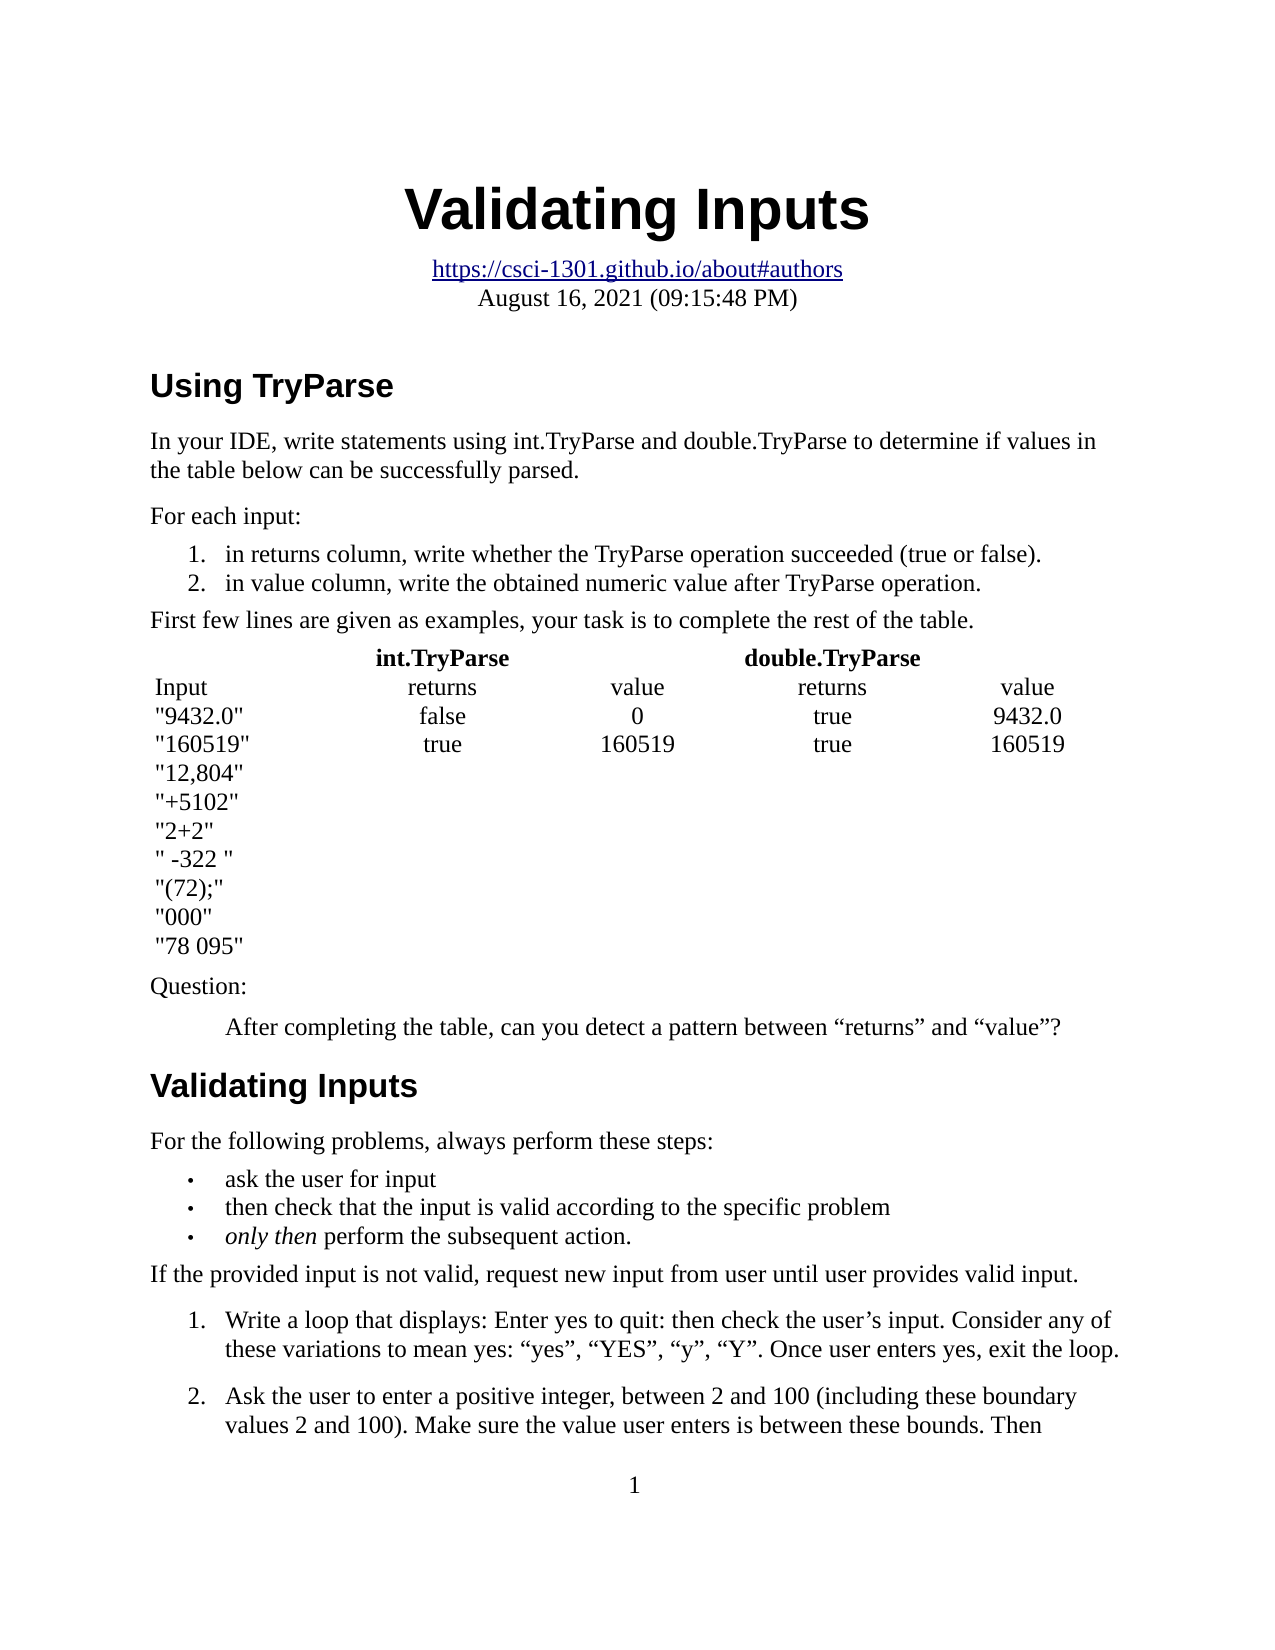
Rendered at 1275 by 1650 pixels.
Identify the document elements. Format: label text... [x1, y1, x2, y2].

subtitle Validating Inputs [150, 1066, 1125, 1104]
table_cell [930, 902, 1125, 931]
table_cell [930, 816, 1125, 844]
text First few lines are given as examples, your task is to complete the rest of the table. [150, 606, 1125, 634]
list ask the user for input [187, 1164, 1125, 1192]
table_cell "000" [150, 902, 345, 931]
table_cell [540, 902, 735, 931]
table_cell [930, 758, 1125, 787]
table_cell 160519 [540, 730, 735, 758]
list in returns column, write whether the TryParse operation succeeded (true or false). [187, 539, 1125, 568]
text Question: [150, 971, 1125, 1000]
table_cell [735, 902, 930, 931]
table_cell "2+2" [150, 816, 345, 844]
table_cell [345, 816, 540, 844]
table_cell [735, 787, 930, 816]
table_cell [345, 902, 540, 931]
text https://csci-1301.github.io/about#authors [150, 254, 1125, 283]
list Write a loop that displays: Enter yes to quit: then check the user’s input. Consider any of these variations to mean yes: “yes”, “YES”, “y”, “Y”. Once user enters yes, exit the loop. [187, 1306, 1125, 1363]
text For each input: [150, 501, 1125, 530]
table_cell [735, 758, 930, 787]
table_cell [345, 873, 540, 902]
table_cell [540, 816, 735, 844]
table_header int.TryParse [345, 643, 540, 672]
table_cell value [930, 672, 1125, 701]
table_cell [540, 931, 735, 959]
table_cell [930, 845, 1125, 873]
table_cell 9432.0 [930, 701, 1125, 729]
table_cell true [735, 701, 930, 729]
text August 16, 2021 (09:15:48 PM) [150, 283, 1125, 312]
table_cell "160519" [150, 730, 345, 758]
table_cell [540, 873, 735, 902]
table_header [540, 643, 735, 672]
table_cell [735, 845, 930, 873]
table_cell [540, 758, 735, 787]
table_cell "78 095" [150, 931, 345, 959]
subtitle Using TryParse [150, 366, 1125, 404]
table_cell true [735, 730, 930, 758]
table_cell [345, 931, 540, 959]
table_cell Input [150, 672, 345, 701]
title Validating Inputs [150, 175, 1125, 242]
text If the provided input is not valid, request new input from user until user provides valid input. [150, 1259, 1125, 1288]
table_cell returns [345, 672, 540, 701]
table_cell "+5102" [150, 787, 345, 816]
text In your IDE, write statements using int.TryParse and double.TryParse to determine if values in the table below can be successfully parsed. [150, 426, 1125, 483]
list then check that the input is valid according to the specific problem [187, 1192, 1125, 1221]
table_cell 160519 [930, 730, 1125, 758]
table_cell [345, 845, 540, 873]
table_cell [540, 845, 735, 873]
table_cell "12,804" [150, 758, 345, 787]
table_cell " -322 " [150, 845, 345, 873]
table_cell "9432.0" [150, 701, 345, 729]
table_cell returns [735, 672, 930, 701]
table_cell [345, 787, 540, 816]
table_cell value [540, 672, 735, 701]
table_cell [930, 787, 1125, 816]
table_header [150, 643, 345, 672]
table_header double.TryParse [735, 643, 930, 672]
table_cell [735, 816, 930, 844]
text For the following problems, always perform these steps: [150, 1126, 1125, 1155]
table_cell [345, 758, 540, 787]
table_header [930, 643, 1125, 672]
table_cell [930, 931, 1125, 959]
list in value column, write the obtained numeric value after TryParse operation. [187, 568, 1125, 597]
table_cell [735, 873, 930, 902]
text After completing the table, can you detect a pattern between “returns” and “value”? [225, 1012, 1125, 1041]
list only then perform the subsequent action. [187, 1221, 1125, 1250]
list Ask the user to enter a positive integer, between 2 and 100 (including these boundary values 2 and 100). Make sure the value user enters is between these bounds. Then [187, 1381, 1125, 1438]
table_cell false [345, 701, 540, 729]
table_cell 0 [540, 701, 735, 729]
table_cell [930, 873, 1125, 902]
table_cell "(72);" [150, 873, 345, 902]
table_cell [735, 931, 930, 959]
table_cell [540, 787, 735, 816]
table_cell true [345, 730, 540, 758]
